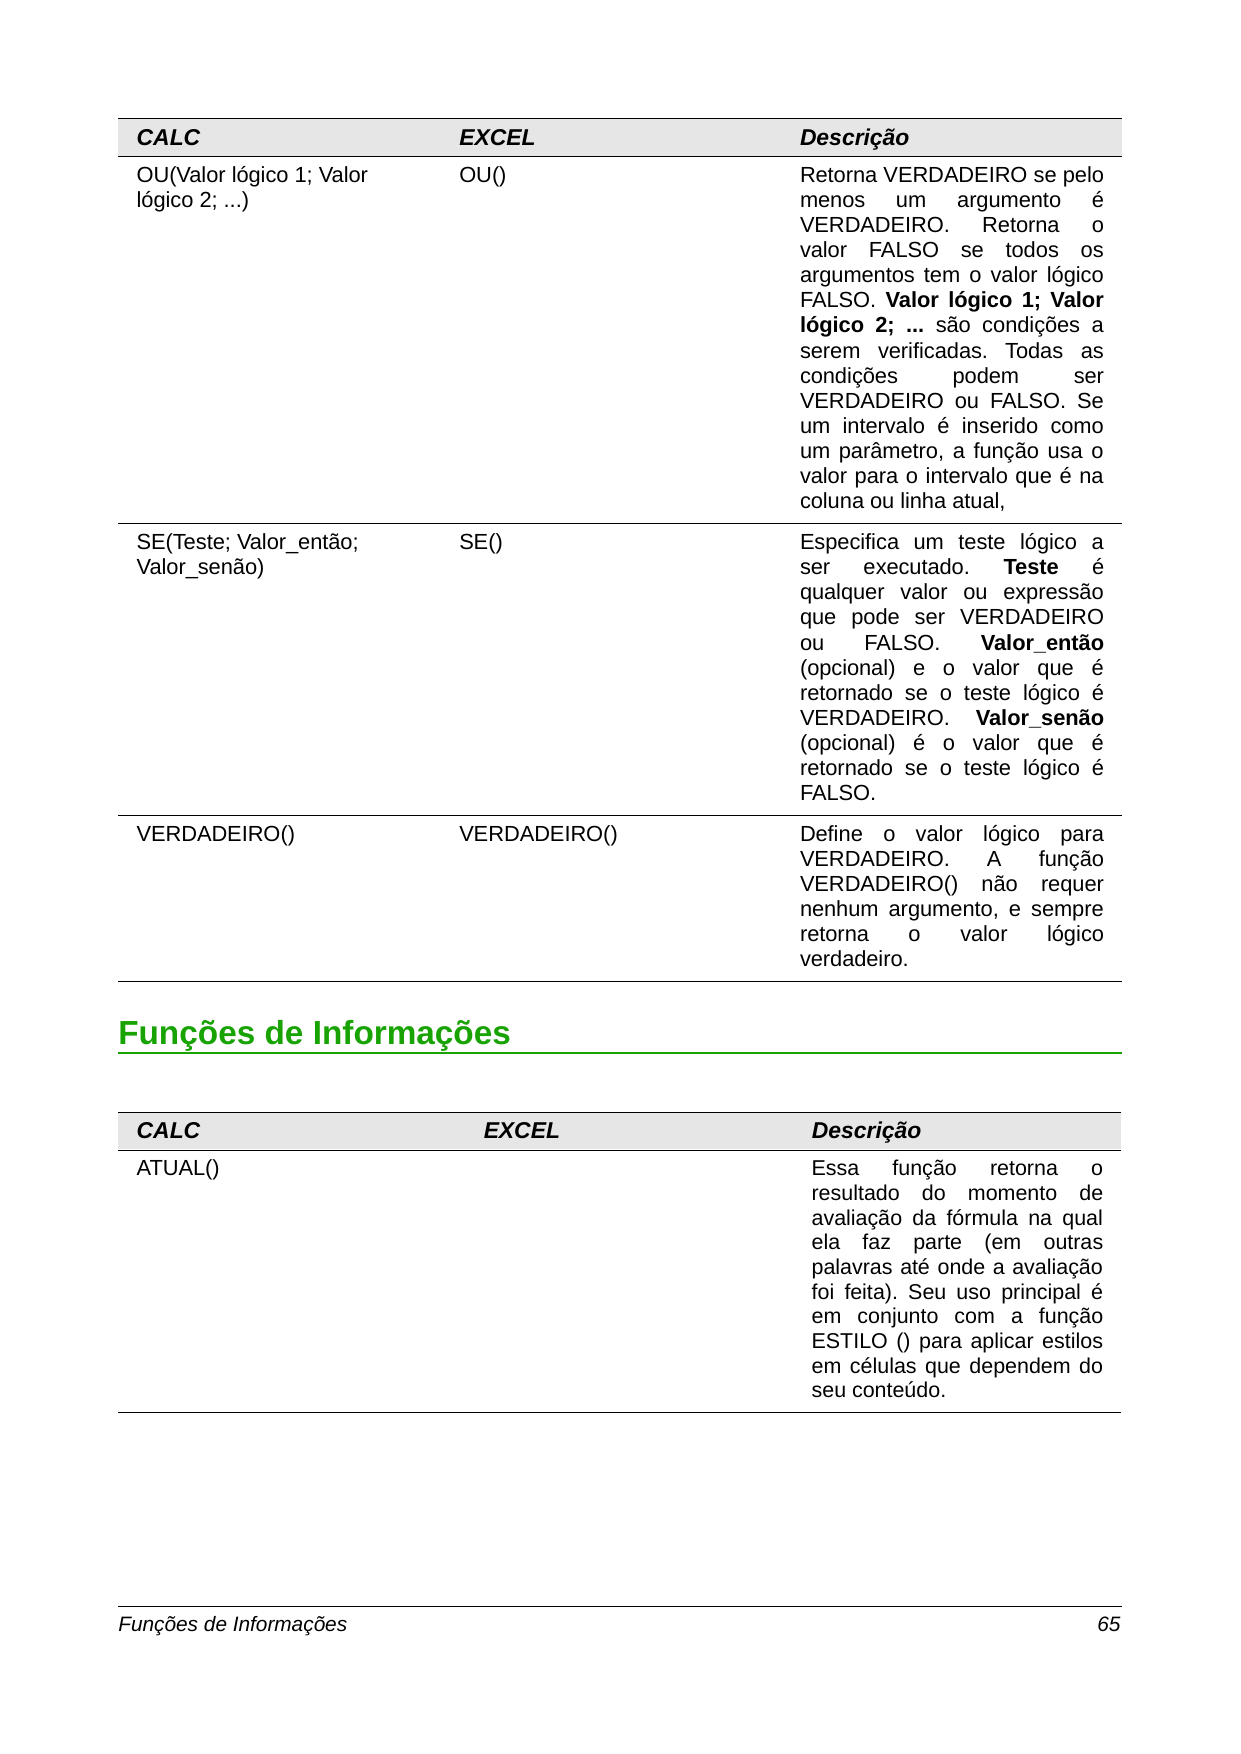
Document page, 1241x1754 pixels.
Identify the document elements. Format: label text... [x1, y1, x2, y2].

table_header Descrição [793, 1113, 1121, 1149]
table_cell VERDADEIRO() [118, 816, 441, 981]
table_cell ATUAL() [118, 1151, 465, 1412]
table_header EXCEL [465, 1113, 793, 1149]
table_cell SE(Teste; Valor_então; Valor_senão) [118, 524, 441, 815]
table_header EXCEL [441, 119, 781, 156]
table_cell [465, 1151, 793, 1412]
table_cell VERDADEIRO() [441, 816, 781, 981]
table_cell OU(Valor lógico 1; Valor lógico 2; ...) [118, 157, 441, 523]
subtitle Funções de Informações [118, 1013, 1122, 1052]
table_cell SE() [441, 524, 781, 815]
table_cell Retorna VERDADEIRO se pelo menos um argumento é VERDADEIRO. Retorna o valor FALSO se todos os argumentos tem o valor lógico FALSO. Valor lógico 1; Valor lógico 2; ... são condições a serem verificadas. Todas as condições podem ser VERDADEIRO ou FALSO. Se um intervalo é inserido como um parâmetro, a função usa o valor para o intervalo que é na coluna ou linha atual, [781, 157, 1122, 523]
table_cell Define o valor lógico para VERDADEIRO. A função VERDADEIRO() não requer nenhum argumento, e sempre retorna o valor lógico verdadeiro. [781, 816, 1122, 981]
table_header CALC [118, 1113, 465, 1149]
table_cell Essa função retorna o resultado do momento de avaliação da fórmula na qual ela faz parte (em outras palavras até onde a avaliação foi feita). Seu uso principal é em conjunto com a função ESTILO () para aplicar estilos em células que dependem do seu conteúdo. [793, 1151, 1121, 1412]
table_header Descrição [781, 119, 1122, 156]
table_cell OU() [441, 157, 781, 523]
table_cell Especifica um teste lógico a ser executado. Teste é qualquer valor ou expressão que pode ser VERDADEIRO ou FALSO. Valor_então (opcional) e o valor que é retornado se o teste lógico é VERDADEIRO. Valor_senão (opcional) é o valor que é retornado se o teste lógico é FALSO. [781, 524, 1122, 815]
table_header CALC [118, 119, 441, 156]
